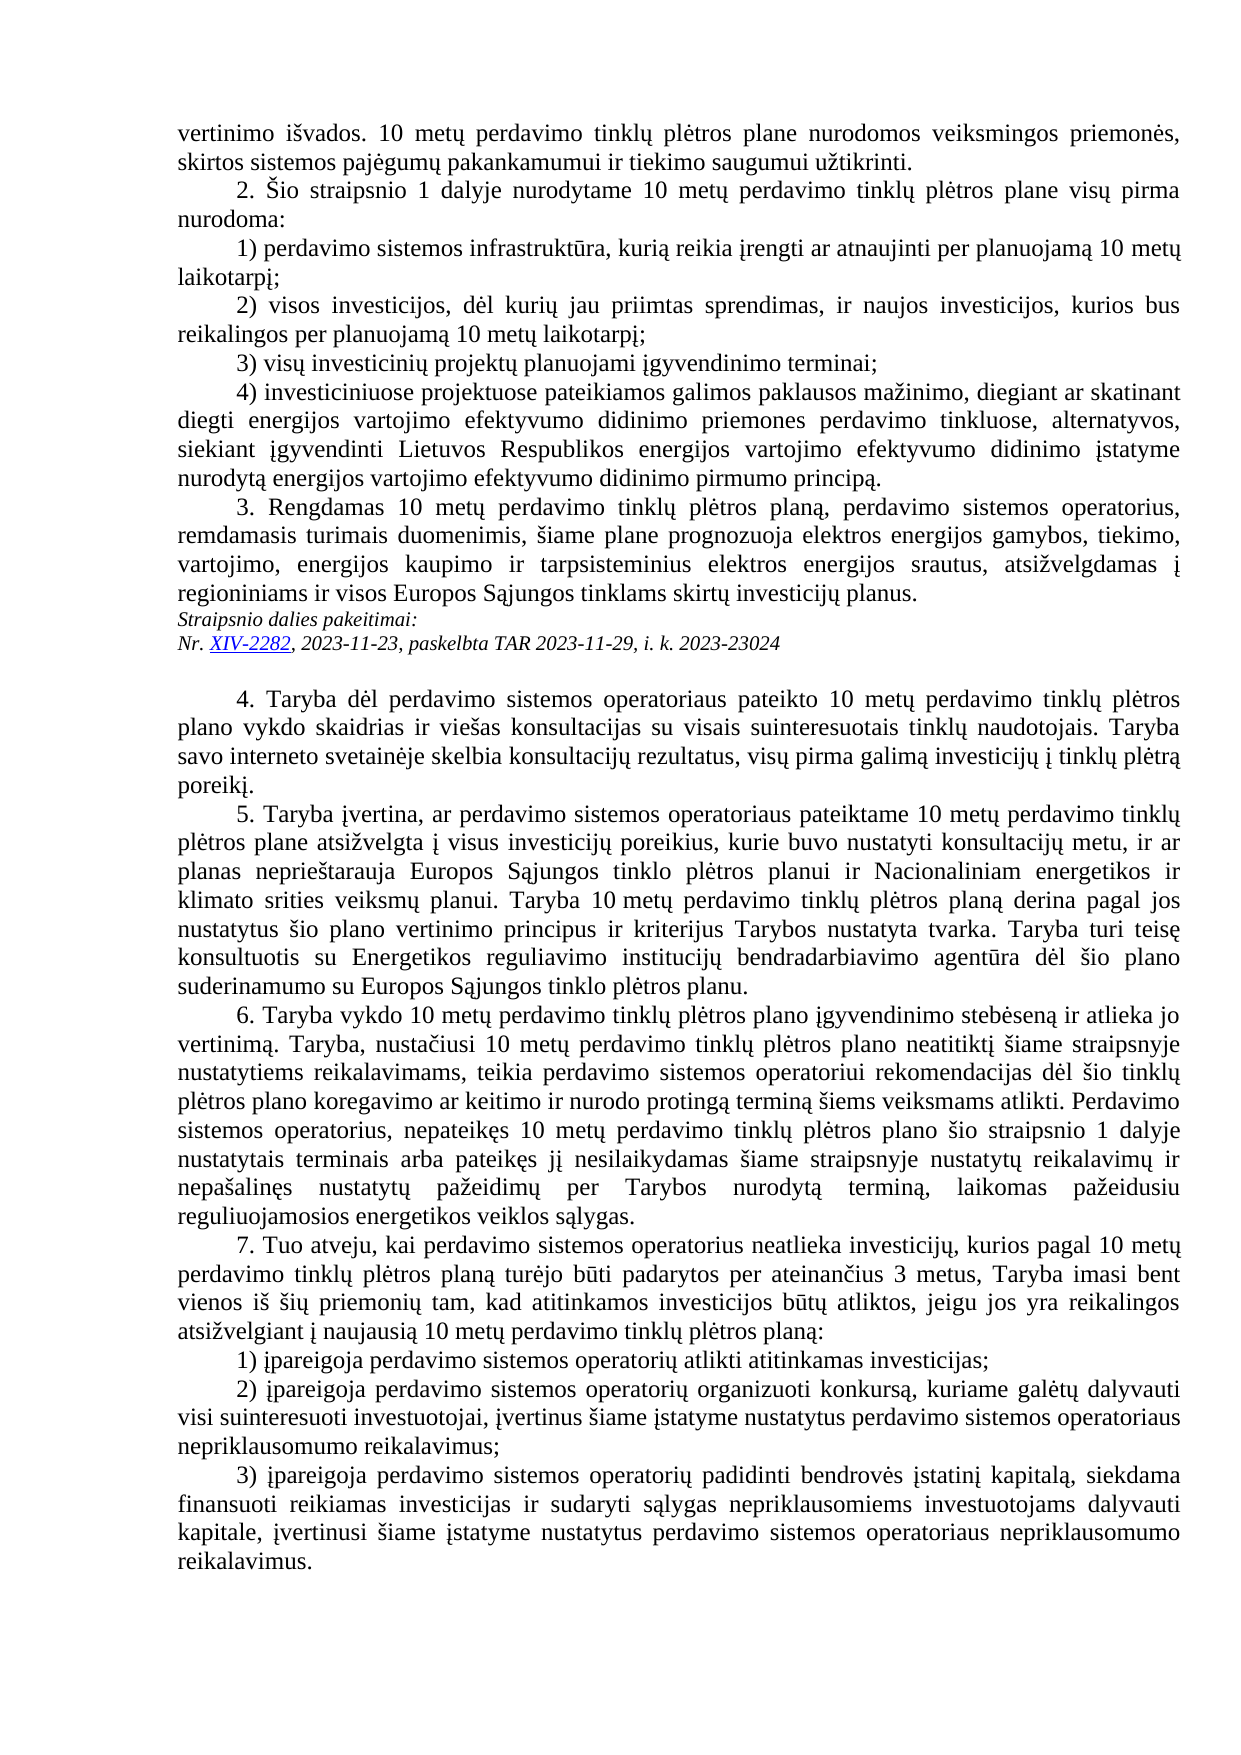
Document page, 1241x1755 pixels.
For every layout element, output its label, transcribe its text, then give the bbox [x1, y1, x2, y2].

text 4) investiciniuose projektuose pateikiamos galimos paklausos mažinimo, diegiant ar skatinant diegti energijos vartojimo efektyvumo didinimo priemones perdavimo tinkluose, alternatyvos, siekiant įgyvendinti Lietuvos Respublikos energijos vartojimo efektyvumo didinimo įstatyme nurodytą energijos vartojimo efektyvumo didinimo pirmumo principą. [177, 377, 1181, 492]
text 1) įpareigoja perdavimo sistemos operatorių atlikti atitinkamas investicijas; [177, 1345, 1181, 1374]
text 3) visų investicinių projektų planuojami įgyvendinimo terminai; [177, 348, 1181, 377]
text vertinimo išvados. 10 metų perdavimo tinklų plėtros plane nurodomos veiksmingos priemonės, skirtos sistemos pajėgumų pakankamumui ir tiekimo saugumui užtikrinti. [177, 118, 1181, 176]
text 4. Taryba dėl perdavimo sistemos operatoriaus pateikto 10 metų perdavimo tinklų plėtros plano vykdo skaidrias ir viešas konsultacijas su visais suinteresuotais tinklų naudotojais. Taryba savo interneto svetainėje skelbia konsultacijų rezultatus, visų pirma galimą investicijų į tinklų plėtrą poreikį. [177, 684, 1181, 799]
text 5. Taryba įvertina, ar perdavimo sistemos operatoriaus pateiktame 10 metų perdavimo tinklų plėtros plane atsižvelgta į visus investicijų poreikius, kurie buvo nustatyti konsultacijų metu, ir ar planas neprieštarauja Europos Sąjungos tinklo plėtros planui ir Nacionaliniam energetikos ir klimato srities veiksmų planui. Taryba 10 metų perdavimo tinklų plėtros planą derina pagal jos nustatytus šio plano vertinimo principus ir kriterijus Tarybos nustatyta tvarka. Taryba turi teisę konsultuotis su Energetikos reguliavimo institucijų bendradarbiavimo agentūra dėl šio plano suderinamumo su Europos Sąjungos tinklo plėtros planu. [177, 799, 1181, 1000]
text 1) perdavimo sistemos infrastruktūra, kurią reikia įrengti ar atnaujinti per planuojamą 10 metų laikotarpį; [177, 233, 1181, 291]
text 2) įpareigoja perdavimo sistemos operatorių organizuoti konkursą, kuriame galėtų dalyvauti visi suinteresuoti investuotojai, įvertinus šiame įstatyme nustatytus perdavimo sistemos operatoriaus nepriklausomumo reikalavimus; [177, 1374, 1181, 1460]
text 2) visos investicijos, dėl kurių jau priimtas sprendimas, ir naujos investicijos, kurios bus reikalingos per planuojamą 10 metų laikotarpį; [177, 291, 1181, 348]
text Straipsnio dalies pakeitimai: [177, 607, 1181, 631]
text 7. Tuo atveju, kai perdavimo sistemos operatorius neatlieka investicijų, kurios pagal 10 metų perdavimo tinklų plėtros planą turėjo būti padarytos per ateinančius 3 metus, Taryba imasi bent vienos iš šių priemonių tam, kad atitinkamos investicijos būtų atliktos, jeigu jos yra reikalingos atsižvelgiant į naujausią 10 metų perdavimo tinklų plėtros planą: [177, 1230, 1181, 1345]
text 3. Rengdamas 10 metų perdavimo tinklų plėtros planą, perdavimo sistemos operatorius, remdamasis turimais duomenimis, šiame plane prognozuoja elektros energijos gamybos, tiekimo, vartojimo, energijos kaupimo ir tarpsisteminius elektros energijos srautus, atsižvelgdamas į regioniniams ir visos Europos Sąjungos tinklams skirtų investicijų planus. [177, 492, 1181, 607]
text 6. Taryba vykdo 10 metų perdavimo tinklų plėtros plano įgyvendinimo stebėseną ir atlieka jo vertinimą. Taryba, nustačiusi 10 metų perdavimo tinklų plėtros plano neatitiktį šiame straipsnyje nustatytiems reikalavimams, teikia perdavimo sistemos operatoriui rekomendacijas dėl šio tinklų plėtros plano koregavimo ar keitimo ir nurodo protingą terminą šiems veiksmams atlikti. Perdavimo sistemos operatorius, nepateikęs 10 metų perdavimo tinklų plėtros plano šio straipsnio 1 dalyje nustatytais terminais arba pateikęs jį nesilaikydamas šiame straipsnyje nustatytų reikalavimų ir nepašalinęs nustatytų pažeidimų per Tarybos nurodytą terminą, laikomas pažeidusiu reguliuojamosios energetikos veiklos sąlygas. [177, 1000, 1181, 1230]
text 3) įpareigoja perdavimo sistemos operatorių padidinti bendrovės įstatinį kapitalą, siekdama finansuoti reikiamas investicijas ir sudaryti sąlygas nepriklausomiems investuotojams dalyvauti kapitale, įvertinusi šiame įstatyme nustatytus perdavimo sistemos operatoriaus nepriklausomumo reikalavimus. [177, 1460, 1181, 1575]
text 2. Šio straipsnio 1 dalyje nurodytame 10 metų perdavimo tinklų plėtros plane visų pirma nurodoma: [177, 176, 1181, 233]
text Nr. XIV-2282, 2023-11-23, paskelbta TAR 2023-11-29, i. k. 2023-23024 [177, 631, 1181, 655]
